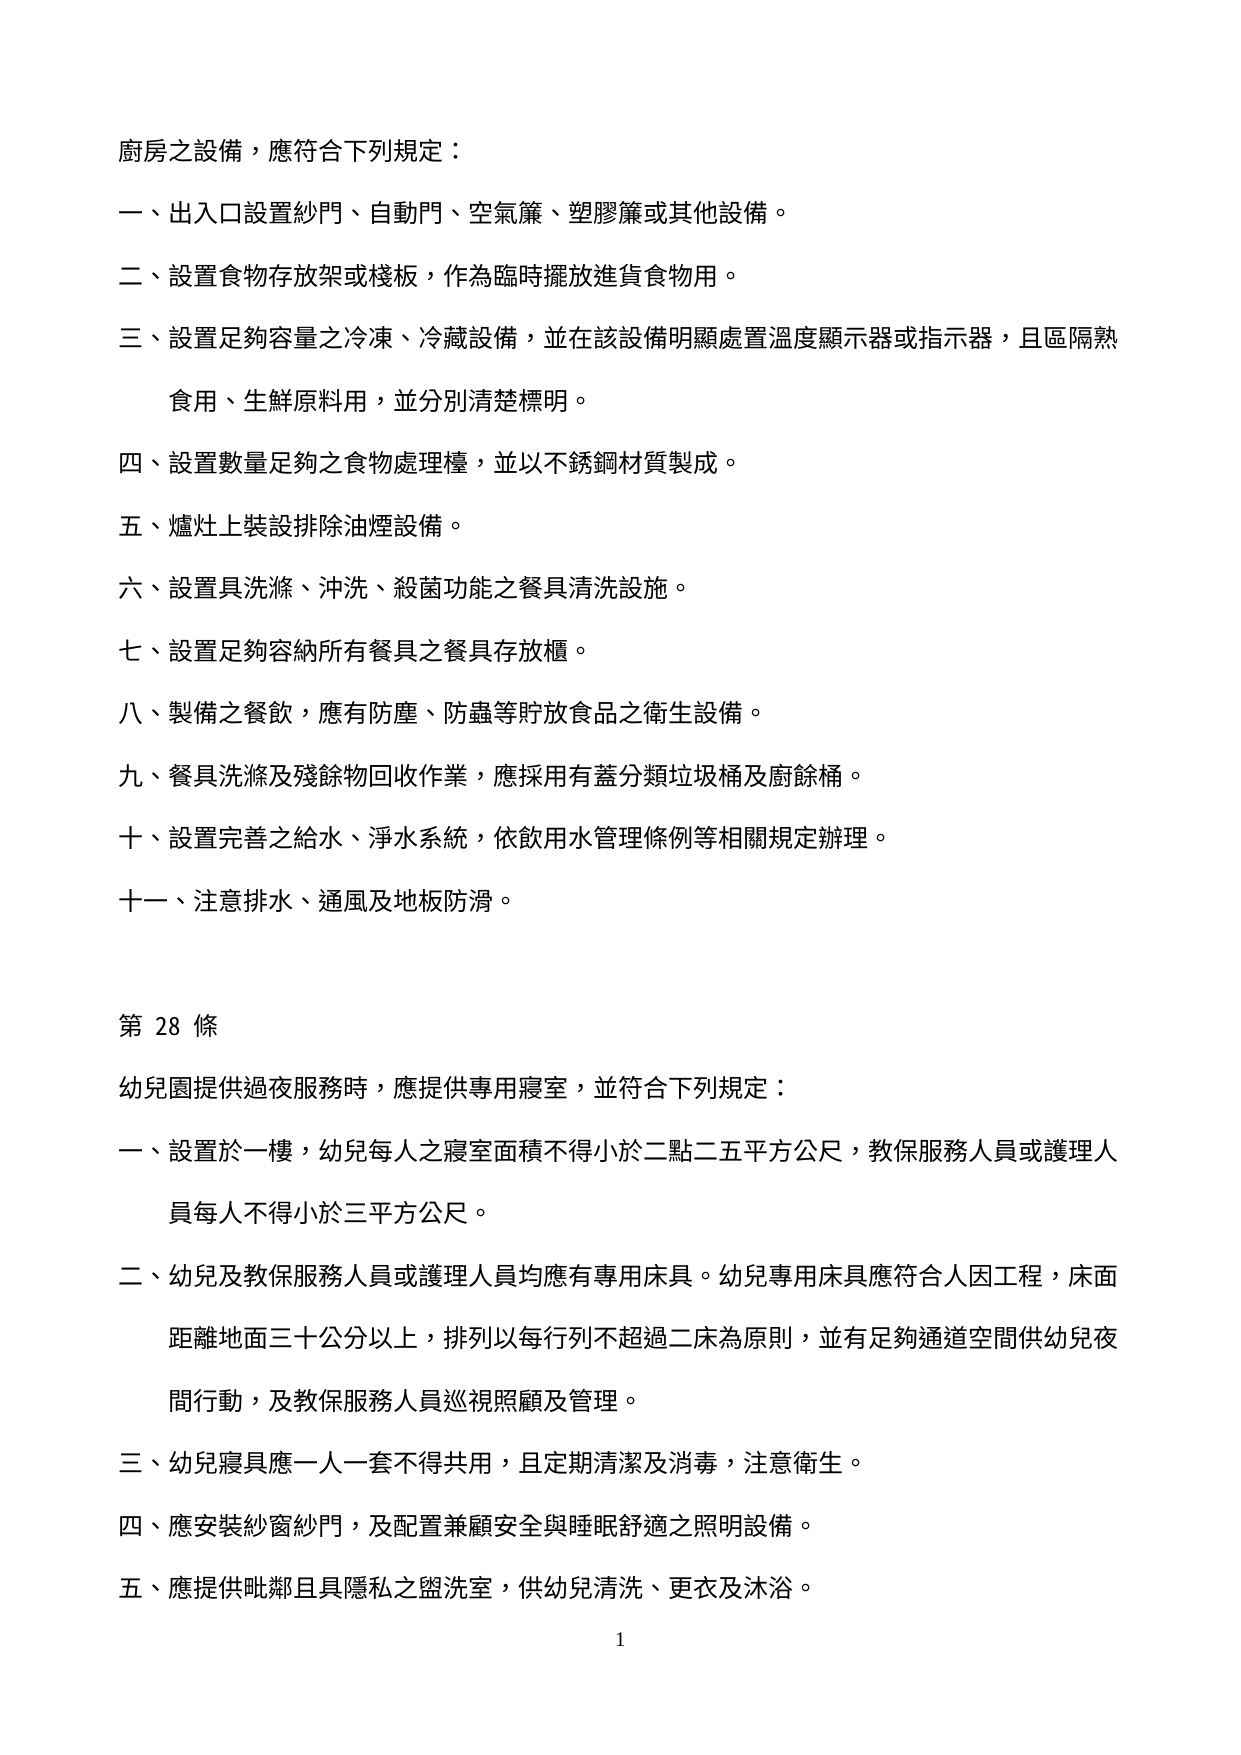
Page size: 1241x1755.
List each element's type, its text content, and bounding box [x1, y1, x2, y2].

text 幼兒園提供過夜服務時，應提供專用寢室，並符合下列規定： [118, 1045, 1122, 1108]
text 廚房之設備，應符合下列規定： [118, 108, 1122, 170]
text 七、設置足夠容納所有餐具之餐具存放櫃。 [118, 608, 1122, 670]
text 二、設置食物存放架或棧板，作為臨時擺放進貨食物用。 [118, 233, 1122, 295]
text 十、設置完善之給水、淨水系統，依飲用水管理條例等相關規定辦理。 [118, 795, 1122, 858]
text 四、應安裝紗窗紗門，及配置兼顧安全與睡眠舒適之照明設備。 [118, 1483, 1122, 1545]
text 三、設置足夠容量之冷凍、冷藏設備，並在該設備明顯處置溫度顯示器或指示器，且區隔熟食用、生鮮原料用，並分別清楚標明。 [118, 295, 1122, 420]
text 五、爐灶上裝設排除油煙設備。 [118, 483, 1122, 545]
text 八、製備之餐飲，應有防塵、防蟲等貯放食品之衛生設備。 [118, 670, 1122, 733]
text 十一、注意排水、通風及地板防滑。 [118, 858, 1122, 920]
text 五、應提供毗鄰且具隱私之盥洗室，供幼兒清洗、更衣及沐浴。 [118, 1545, 1122, 1608]
text 第 28 條 [118, 983, 1122, 1045]
text 六、設置具洗滌、沖洗、殺菌功能之餐具清洗設施。 [118, 545, 1122, 608]
text 一、出入口設置紗門、自動門、空氣簾、塑膠簾或其他設備。 [118, 170, 1122, 233]
text 三、幼兒寢具應一人一套不得共用，且定期清潔及消毒，注意衛生。 [118, 1420, 1122, 1483]
text 二、幼兒及教保服務人員或護理人員均應有專用床具。幼兒專用床具應符合人因工程，床面距離地面三十公分以上，排列以每行列不超過二床為原則，並有足夠通道空間供幼兒夜間行動，及教保服務人員巡視照顧及管理。 [118, 1233, 1122, 1420]
text 四、設置數量足夠之食物處理檯，並以不銹鋼材質製成。 [118, 420, 1122, 483]
text 一、設置於一樓，幼兒每人之寢室面積不得小於二點二五平方公尺，教保服務人員或護理人員每人不得小於三平方公尺。 [118, 1108, 1122, 1233]
text 九、餐具洗滌及殘餘物回收作業，應採用有蓋分類垃圾桶及廚餘桶。 [118, 733, 1122, 795]
